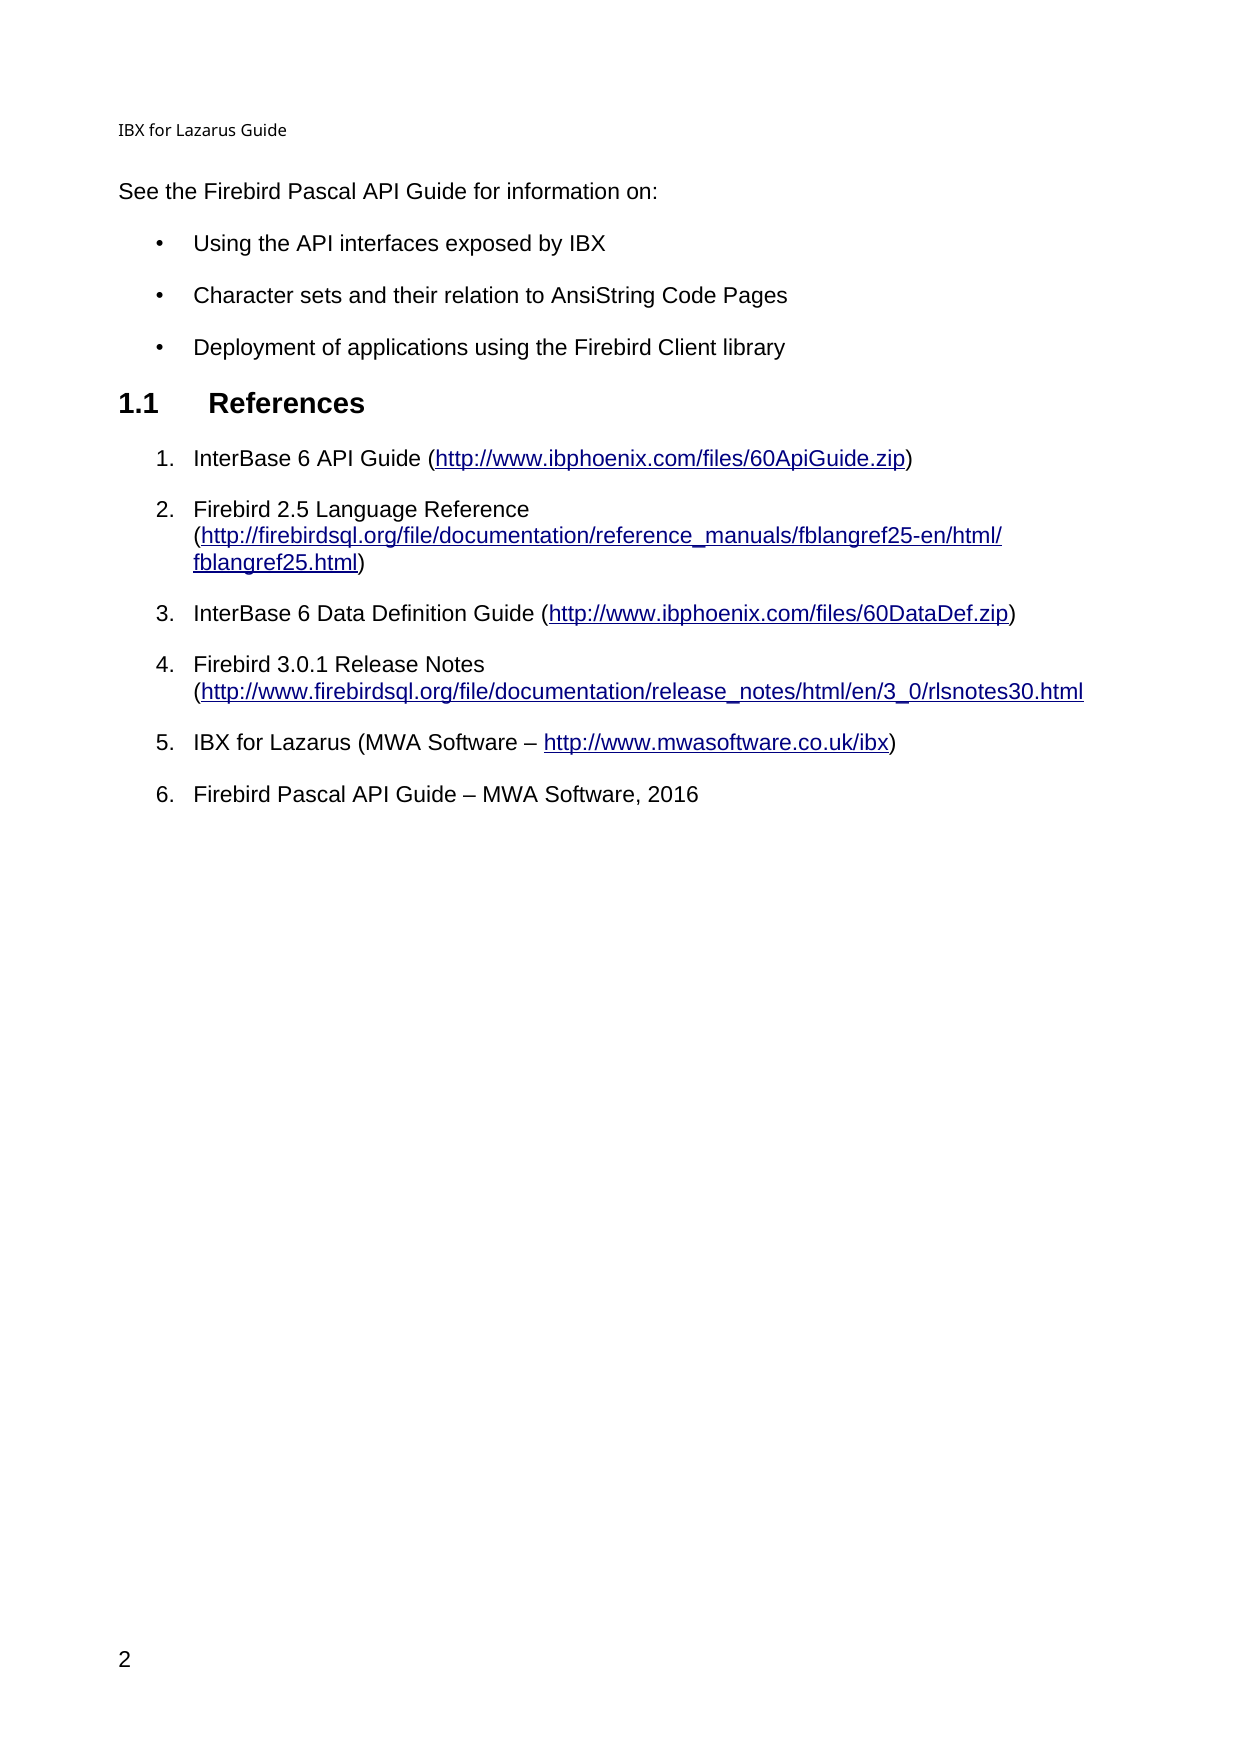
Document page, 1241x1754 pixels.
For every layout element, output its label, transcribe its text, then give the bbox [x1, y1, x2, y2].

list Firebird 2.5 Language Reference (http://firebirdsql.org/file/documentation/reference_manuals/fblangref25-en/html/fblangref25.html) [156, 496, 1122, 575]
list Using the API interfaces exposed by IBX [156, 230, 1122, 256]
list InterBase 6 API Guide (http://www.ibphoenix.com/files/60ApiGuide.zip) [156, 445, 1122, 471]
text See the Firebird Pascal API Guide for information on: [118, 178, 1122, 204]
list Firebird 3.0.1 Release Notes (http://www.firebirdsql.org/file/documentation/release_notes/html/en/3_0/rlsnotes30.html [156, 651, 1122, 704]
list Deployment of applications using the Firebird Client library [156, 334, 1122, 360]
list IBX for Lazarus (MWA Software – http://www.mwasoftware.co.uk/ibx) [156, 729, 1122, 756]
list Character sets and their relation to AnsiString Code Pages [156, 282, 1122, 308]
list InterBase 6 Data Definition Guide (http://www.ibphoenix.com/files/60DataDef.zip) [156, 600, 1122, 626]
list Firebird Pascal API Guide – MWA Software, 2016 [156, 781, 1122, 807]
subtitle References [118, 386, 1122, 419]
